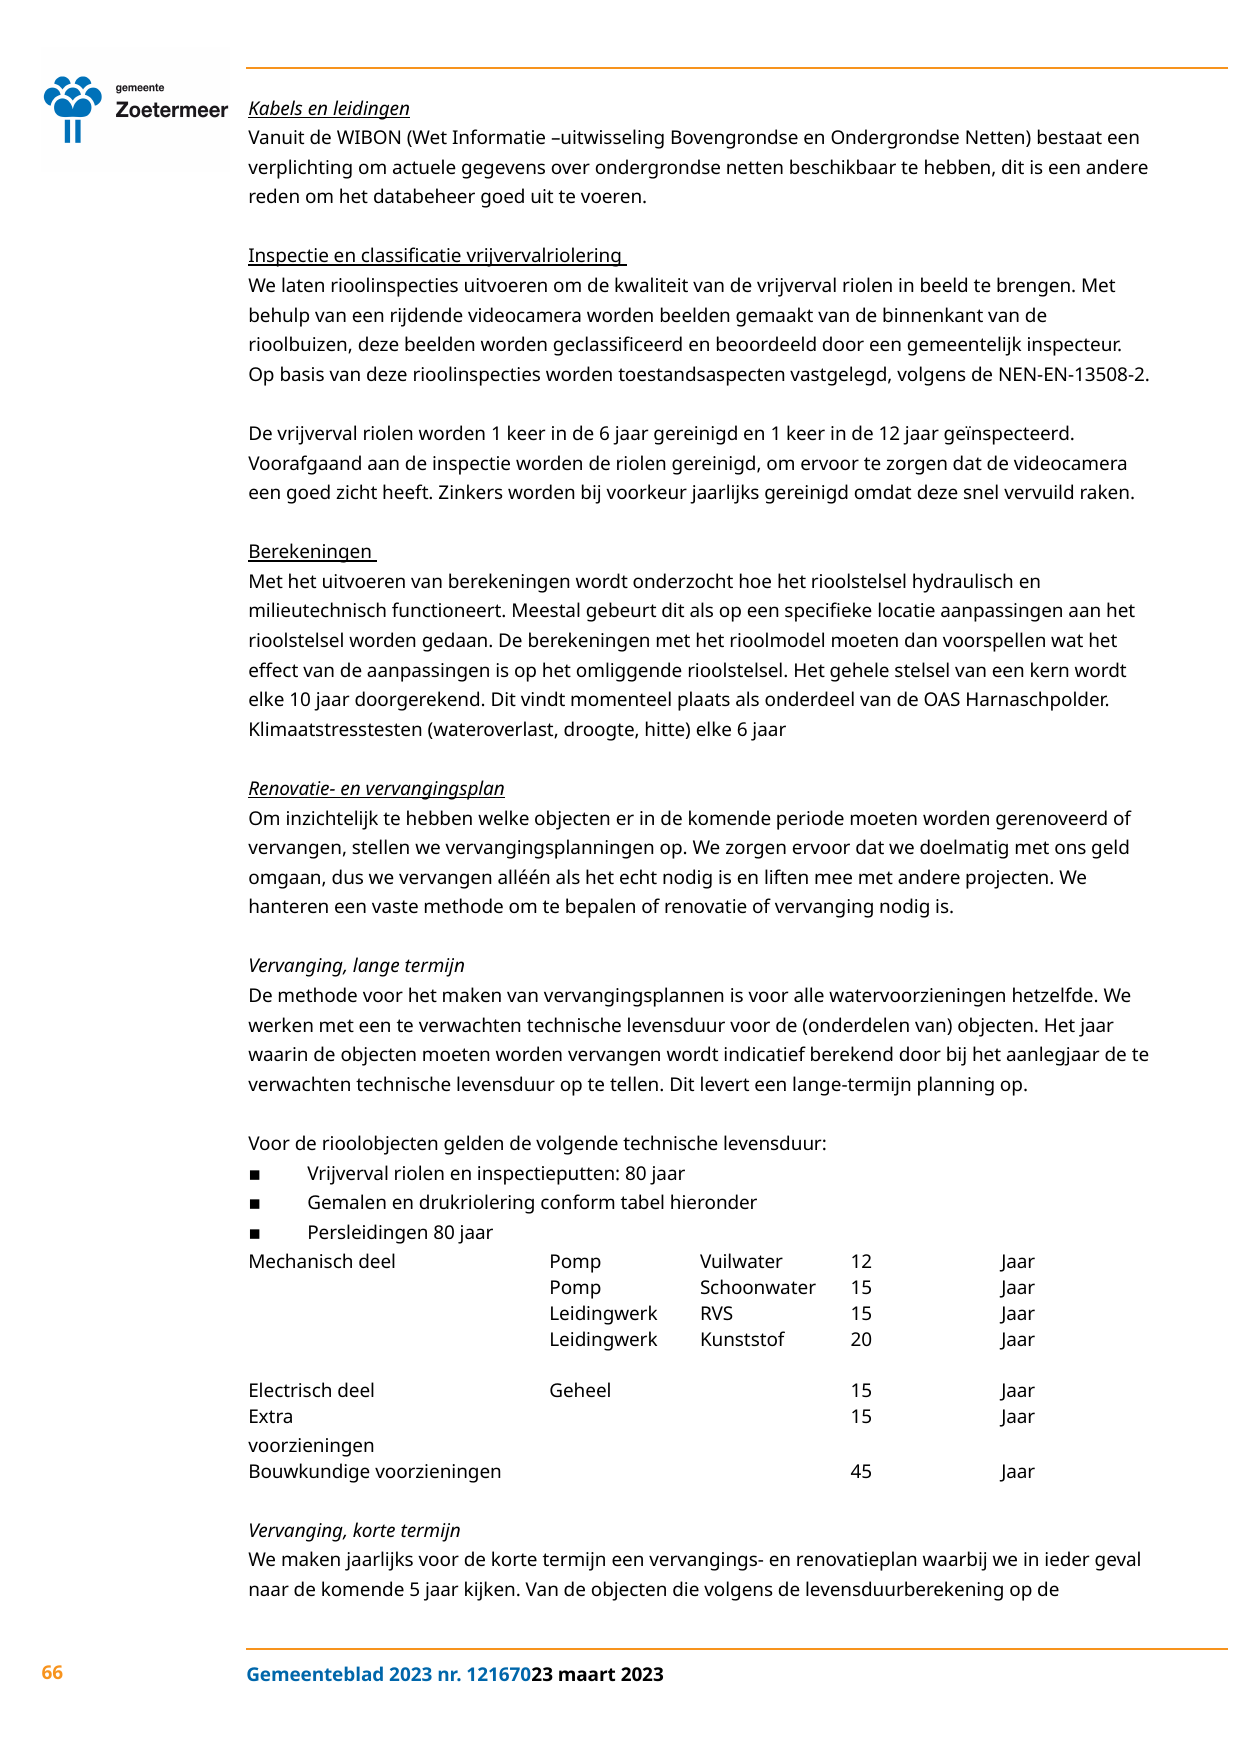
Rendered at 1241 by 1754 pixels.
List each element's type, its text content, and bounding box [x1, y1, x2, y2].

table_cell Leidingwerk [549, 1300, 700, 1326]
table_header 12 [850, 1249, 1001, 1274]
list Persleidingen 80 jaar [248, 1219, 1152, 1245]
table_cell Jaar [1001, 1458, 1152, 1484]
table_cell [399, 1326, 549, 1352]
text We laten rioolinspecties uitvoeren om de kwaliteit van de vrijverval riolen in beeld te brengen. Met behulp van een rijdende videocamera worden beelden gemaakt van de binnenkant van de rioolbuizen, deze beelden worden geclassificeerd en beoordeeld door een gemeentelijk inspecteur. Op basis van deze rioolinspecties worden toestandsaspecten vastgelegd, volgens de NEN-EN-13508-2. [248, 272, 1152, 387]
table_cell [1001, 1352, 1152, 1377]
text Inspectie en classificatie vrijvervalriolering [248, 243, 1152, 268]
text Vanuit de WIBON (Wet Informatie –uitwisseling Bovengrondse en Ondergrondse Netten) bestaat een verplichting om actuele gegevens over ondergrondse netten beschikbaar te hebben, dit is een andere reden om het databeheer goed uit te voeren. [248, 124, 1152, 209]
table_cell [700, 1458, 850, 1484]
table_cell 20 [850, 1326, 1001, 1352]
table_cell [850, 1352, 1001, 1377]
table_cell [248, 1326, 398, 1352]
table_cell Leidingwerk [549, 1326, 700, 1352]
text Berekeningen [248, 538, 1152, 564]
table_cell [700, 1403, 850, 1458]
table_cell [700, 1352, 850, 1377]
table_cell Jaar [1001, 1403, 1152, 1458]
table_cell [549, 1403, 700, 1458]
table_cell Schoonwater [700, 1274, 850, 1300]
table_cell Electrisch deel [248, 1377, 398, 1403]
table_cell Kunststof [700, 1326, 850, 1352]
table_cell [248, 1274, 398, 1300]
table_cell Jaar [1001, 1274, 1152, 1300]
table_cell [399, 1352, 549, 1377]
table_header [399, 1249, 549, 1274]
text De vrijverval riolen worden 1 keer in de 6 jaar gereinigd en 1 keer in de 12 jaar geïnspecteerd. Voorafgaand aan de inspectie worden de riolen gereinigd, om ervoor te zorgen dat de videocamera een goed zicht heeft. Zinkers worden bij voorkeur jaarlijks gereinigd omdat deze snel vervuild raken. [248, 420, 1152, 505]
table_cell 15 [850, 1300, 1001, 1326]
table_header Jaar [1001, 1249, 1152, 1274]
table_cell Jaar [1001, 1377, 1152, 1403]
table_cell [549, 1458, 700, 1484]
table_cell [399, 1403, 549, 1458]
text De methode voor het maken van vervangingsplannen is voor alle watervoorzieningen hetzelfde. We werken met een te verwachten technische levensduur voor de (onderdelen van) objecten. Het jaar waarin de objecten moeten worden vervangen wordt indicatief berekend door bij het aanlegjaar de te verwachten technische levensduur op te tellen. Dit levert een lange-termijn planning op. [248, 982, 1152, 1097]
table_cell Pomp [549, 1274, 700, 1300]
table_cell RVS [700, 1300, 850, 1326]
text Vervanging, lange termijn [248, 953, 1152, 978]
table_cell [399, 1377, 549, 1403]
table_cell 15 [850, 1377, 1001, 1403]
text Met het uitvoeren van berekeningen wordt onderzocht hoe het rioolstelsel hydraulisch en milieutechnisch functioneert. Meestal gebeurt dit als op een specifieke locatie aanpassingen aan het rioolstelsel worden gedaan. De berekeningen met het rioolmodel moeten dan voorspellen wat het effect van de aanpassingen is op het omliggende rioolstelsel. Het gehele stelsel van een kern wordt elke 10 jaar doorgerekend. Dit vindt momenteel plaats als onderdeel van de OAS Harnaschpolder. [248, 568, 1152, 712]
table_cell Jaar [1001, 1326, 1152, 1352]
table_cell [399, 1300, 549, 1326]
table_cell 15 [850, 1274, 1001, 1300]
text Renovatie- en vervangingsplan [248, 775, 1152, 801]
table_cell Jaar [1001, 1300, 1152, 1326]
text We maken jaarlijks voor de korte termijn een vervangings- en renovatieplan waarbij we in ieder geval naar de komende 5 jaar kijken. Van de objecten die volgens de levensduurberekening op de [248, 1546, 1152, 1602]
table_cell [399, 1274, 549, 1300]
table_header Pomp [549, 1249, 700, 1274]
table_cell Bouwkundige voorzieningen [248, 1458, 549, 1484]
text Vervanging, korte termijn [248, 1517, 1152, 1543]
text Voor de rioolobjecten gelden de volgende technische levensduur: [248, 1130, 1152, 1156]
list Vrijverval riolen en inspectieputten: 80 jaar [248, 1160, 1152, 1186]
text Kabels en leidingen [248, 95, 1152, 121]
table_cell [248, 1352, 398, 1377]
table_cell [700, 1377, 850, 1403]
table_cell Geheel [549, 1377, 700, 1403]
picture [41, 47, 231, 172]
table_header Vuilwater [700, 1249, 850, 1274]
text Om inzichtelijk te hebben welke objecten er in de komende periode moeten worden gerenoveerd of vervangen, stellen we vervangingsplanningen op. We zorgen ervoor dat we doelmatig met ons geld omgaan, dus we vervangen alléén als het echt nodig is en liften mee met andere projecten. We hanteren een vaste methode om te bepalen of renovatie of vervanging nodig is. [248, 805, 1152, 919]
table_cell [248, 1300, 398, 1326]
text Klimaatstresstesten (wateroverlast, droogte, hitte) elke 6 jaar [248, 716, 1152, 742]
table_cell 15 [850, 1403, 1001, 1458]
table_header Mechanisch deel [248, 1249, 398, 1274]
table_cell [549, 1352, 700, 1377]
list Gemalen en drukriolering conform tabel hieronder [248, 1189, 1152, 1215]
table_cell Extra voorzieningen [248, 1403, 398, 1458]
table_cell 45 [850, 1458, 1001, 1484]
